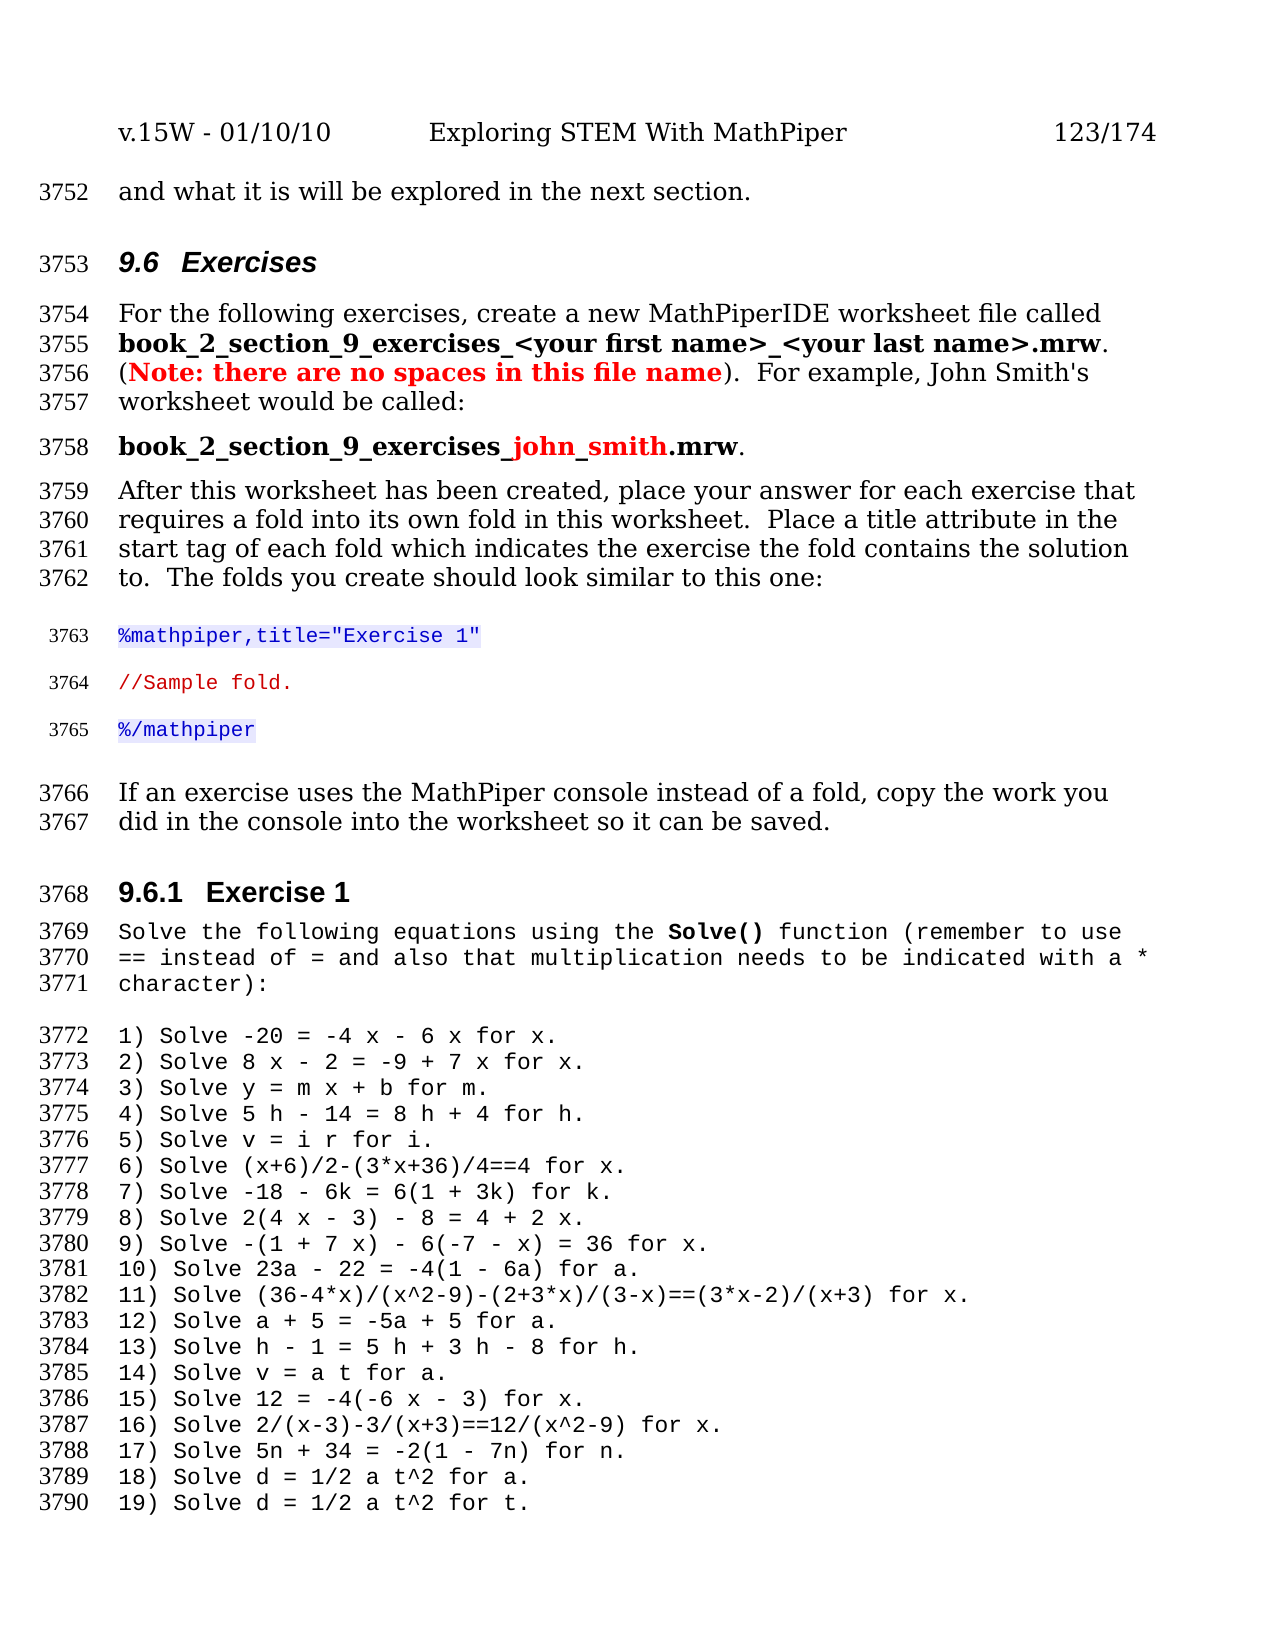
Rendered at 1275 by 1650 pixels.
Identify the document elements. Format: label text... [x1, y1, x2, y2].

text 12) Solve a + 5 = -5a + 5 for a. [118, 1310, 1157, 1336]
text 5) Solve v = i r for i. [118, 1128, 1157, 1154]
subtitle Exercises [118, 245, 1157, 278]
text 3) Solve y = m x + b for m. [118, 1076, 1157, 1102]
text After this worksheet has been created, place your answer for each exercise that requires a fold into its own fold in this worksheet. Place a title attribute in the start tag of each fold which indicates the exercise the fold contains the solution to. The folds you create should look similar to this one: [118, 476, 1157, 593]
text //Sample fold. [118, 672, 1157, 696]
text 16) Solve 2/(x-3)-3/(x+3)==12/(x^2-9) for x. [118, 1413, 1157, 1439]
text 17) Solve 5n + 34 = -2(1 - 7n) for n. [118, 1439, 1157, 1465]
text 2) Solve 8 x - 2 = -9 + 7 x for x. [118, 1050, 1157, 1076]
text 15) Solve 12 = -4(-6 x - 3) for x. [118, 1387, 1157, 1413]
text 9) Solve -(1 + 7 x) - 6(-7 - x) = 36 for x. [118, 1232, 1157, 1258]
subtitle Exercise 1 [118, 875, 1157, 909]
text 13) Solve h - 1 = 5 h + 3 h - 8 for h. [118, 1336, 1157, 1362]
text %mathpiper,title="Exercise 1" [118, 624, 1157, 648]
text Solve the following equations using the Solve() function (remember to use == instead of = and also that multiplication needs to be indicated with a * character): [118, 921, 1157, 998]
text 7) Solve -18 - 6k = 6(1 + 3k) for k. [118, 1180, 1157, 1206]
text 14) Solve v = a t for a. [118, 1362, 1157, 1387]
text book_2_section_9_exercises_john_smith.mrw. [118, 432, 1157, 461]
text 4) Solve 5 h - 14 = 8 h + 4 for h. [118, 1102, 1157, 1128]
text 6) Solve (x+6)/2-(3*x+36)/4==4 for x. [118, 1154, 1157, 1180]
text 10) Solve 23a - 22 = -4(1 - 6a) for a. [118, 1258, 1157, 1284]
text 11) Solve (36-4*x)/(x^2-9)-(2+3*x)/(3-x)==(3*x-2)/(x+3) for x. [118, 1284, 1157, 1310]
text 19) Solve d = 1/2 a t^2 for t. [118, 1491, 1157, 1517]
text 18) Solve d = 1/2 a t^2 for a. [118, 1465, 1157, 1491]
text For the following exercises, create a new MathPiperIDE worksheet file called book_2_section_9_exercises_<your first name>_<your last name>.mrw. (Note: there are no spaces in this file name). For example, John Smith's worksheet would be called: [118, 299, 1157, 417]
text %/mathpiper [118, 719, 1157, 743]
text 1) Solve -20 = -4 x - 6 x for x. [118, 1024, 1157, 1050]
text and what it is will be explored in the next section. [118, 177, 1157, 206]
text If an exercise uses the MathPiper console instead of a fold, copy the work you did in the console into the worksheet so it can be saved. [118, 778, 1157, 836]
text 8) Solve 2(4 x - 3) - 8 = 4 + 2 x. [118, 1206, 1157, 1232]
